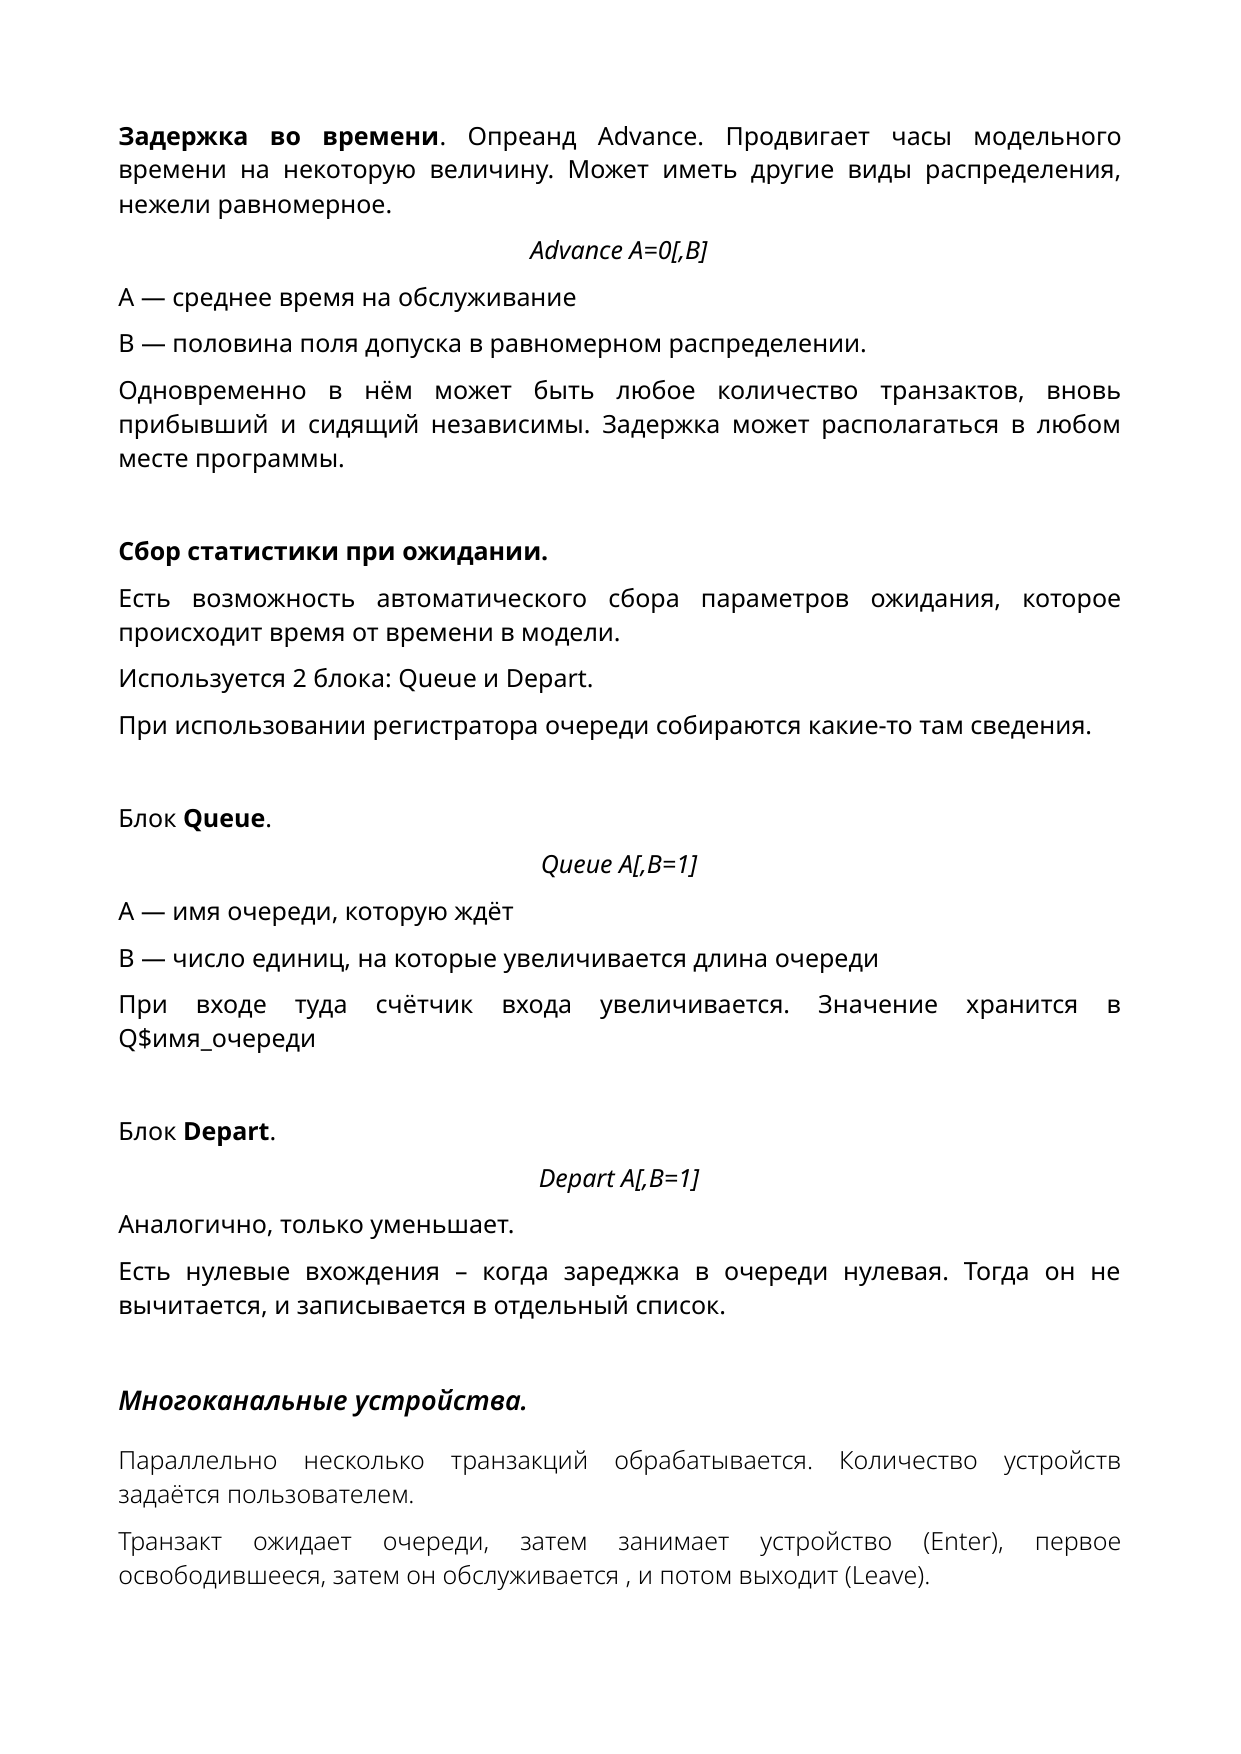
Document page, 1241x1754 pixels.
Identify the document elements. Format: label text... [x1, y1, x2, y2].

subtitle Многоканальные устройства. [118, 1381, 1122, 1418]
text A — среднее время на обслуживание [118, 279, 1122, 313]
text Блок Depart. [118, 1114, 1122, 1148]
text Аналогично, только уменьшает. [118, 1207, 1122, 1241]
text Параллельно несколько транзакций обрабатывается. Количество устройств задаётся пользователем. [118, 1443, 1122, 1511]
text Используется 2 блока: Queue и Depart. [118, 661, 1122, 695]
text Advance A=0[,B] [118, 233, 1122, 267]
text Транзакт ожидает очереди, затем занимает устройство (Enter), первое освободившееся, затем он обслуживается , и потом выходит (Leave). [118, 1523, 1122, 1592]
text При использовании регистратора очереди собираются какие-то там сведения. [118, 707, 1122, 742]
text Queue A[,B=1] [118, 847, 1122, 881]
text Одновременно в нём может быть любое количество транзактов, вновь прибывший и сидящий независимы. Задержка может располагаться в любом месте программы. [118, 372, 1122, 475]
text Блок Queue. [118, 801, 1122, 835]
text Есть нулевые вхождения – когда зареджка в очереди нулевая. Тогда он не вычитается, и записывается в отдельный список. [118, 1254, 1122, 1322]
text А — имя очереди, которую ждёт [118, 894, 1122, 928]
text Depart A[,B=1] [118, 1161, 1122, 1195]
text Есть возможность автоматического сбора параметров ожидания, которое происходит время от времени в модели. [118, 580, 1122, 648]
text Сбор статистики при ожидании. [118, 534, 1122, 568]
text При входе туда счётчик входа увеличивается. Значение хранится в Q$имя_очереди [118, 987, 1122, 1055]
text B — половина поля допуска в равномерном распределении. [118, 326, 1122, 360]
text Задержка во времени. Опреанд Advance. Продвигает часы модельного времени на некоторую величину. Может иметь другие виды распределения, нежели равномерное. [118, 118, 1122, 220]
text B — число единиц, на которые увеличивается длина очереди [118, 940, 1122, 974]
